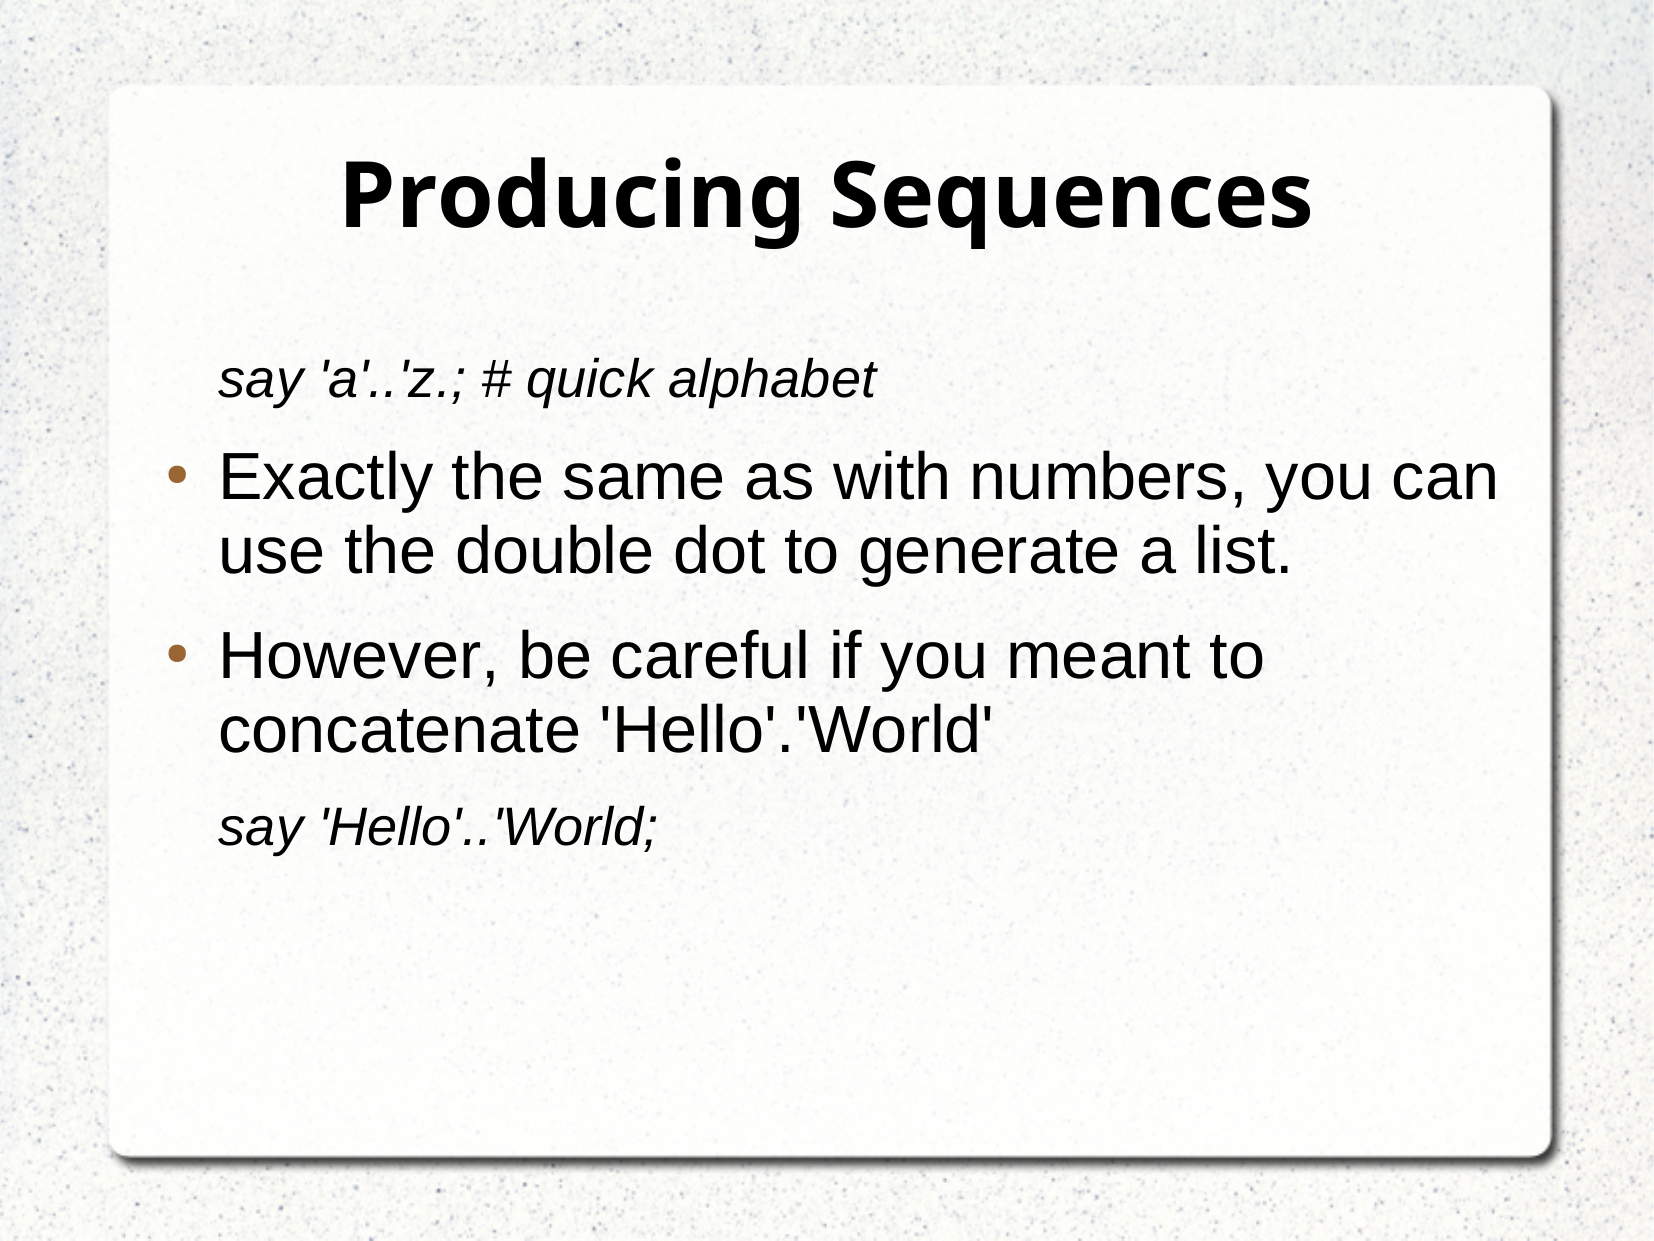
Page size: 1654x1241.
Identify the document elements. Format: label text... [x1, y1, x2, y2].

list say 'a'..'z.; # quick alphabet Exactly the same as with numbers, you can use the double dot to generate a list. However, be careful if you meant to concatenate 'Hello'.'World' say 'Hello'..'World; [147, 348, 1506, 984]
title Producing Sequences [118, 88, 1536, 296]
picture [0, 0, 1654, 1241]
